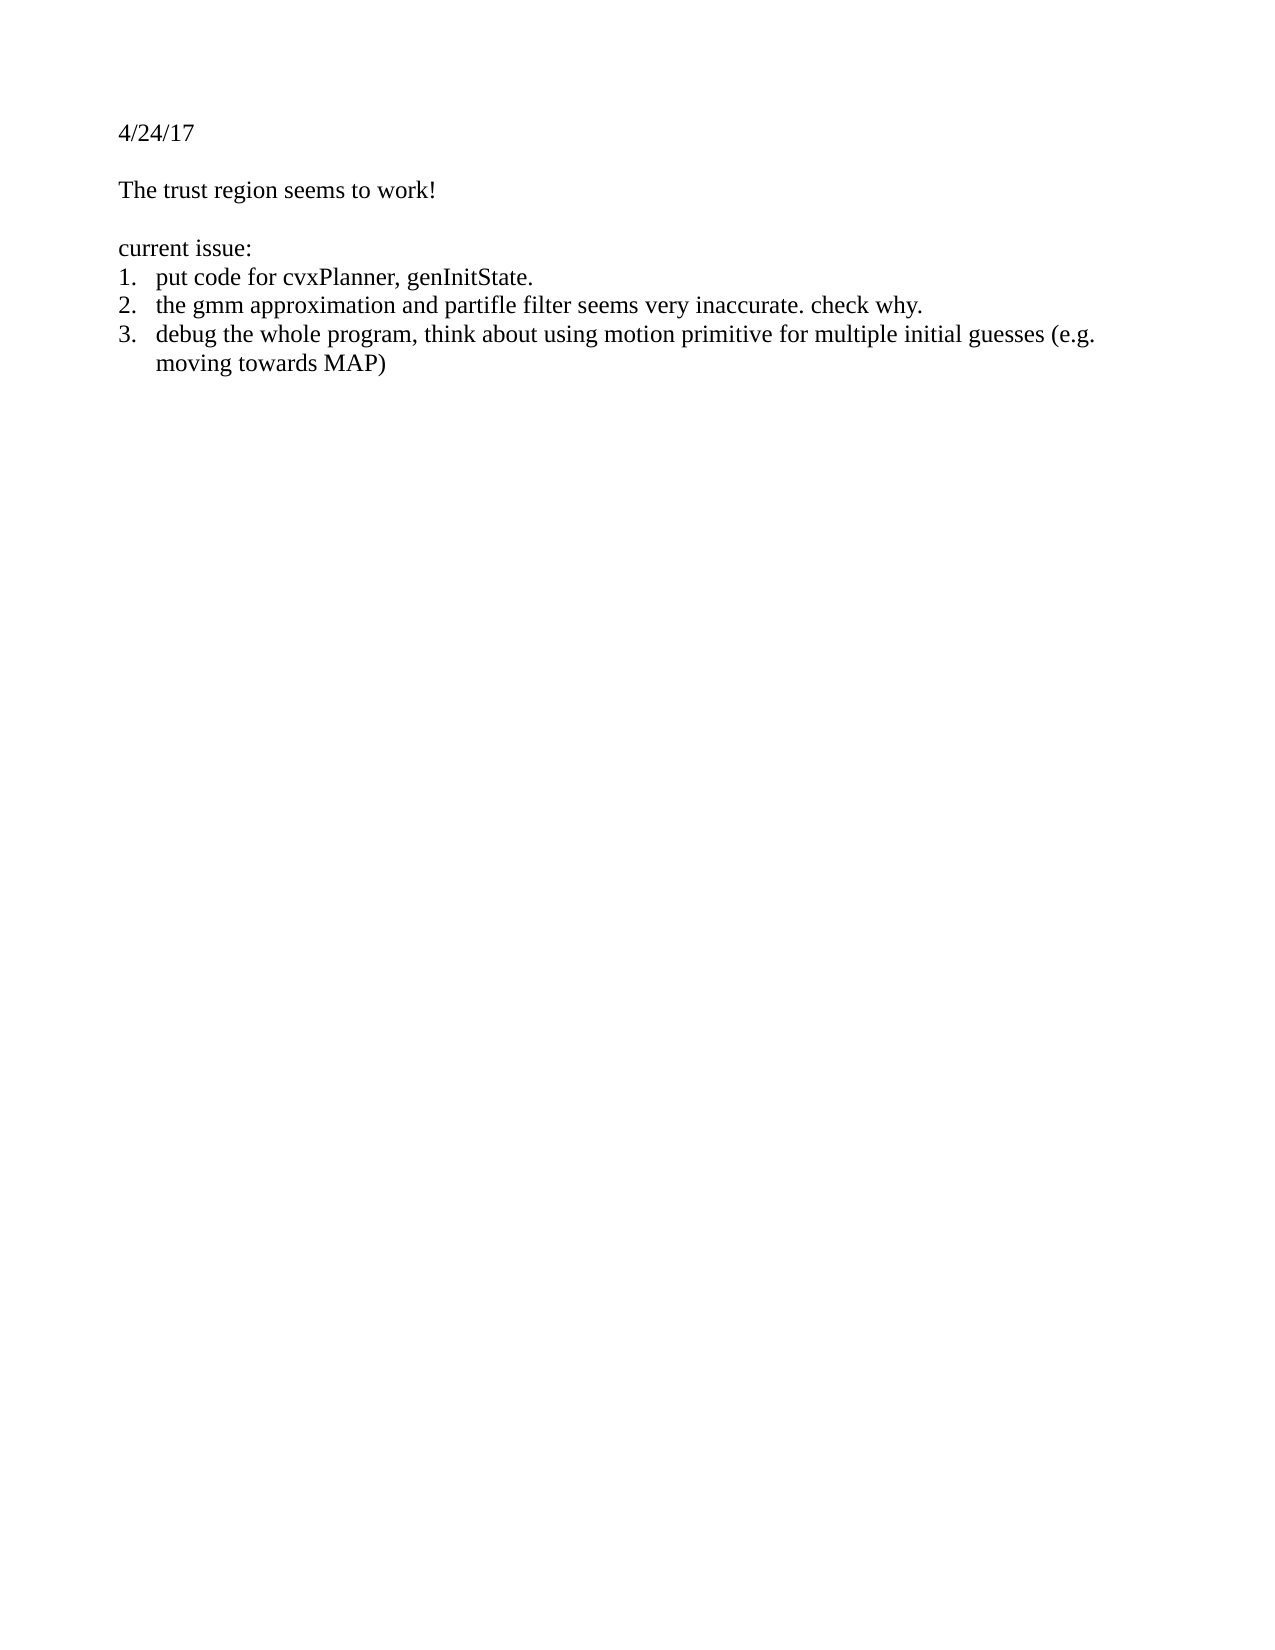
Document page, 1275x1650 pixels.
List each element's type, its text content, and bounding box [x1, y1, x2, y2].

text 4/24/17 [118, 118, 1157, 147]
list put code for cvxPlanner, genInitState. [118, 262, 1157, 291]
text current issue: [118, 233, 1157, 262]
list debug the whole program, think about using motion primitive for multiple initial guesses (e.g. moving towards MAP) [118, 319, 1157, 377]
list the gmm approximation and partifle filter seems very inaccurate. check why. [118, 291, 1157, 319]
text The trust region seems to work! [118, 176, 1157, 204]
